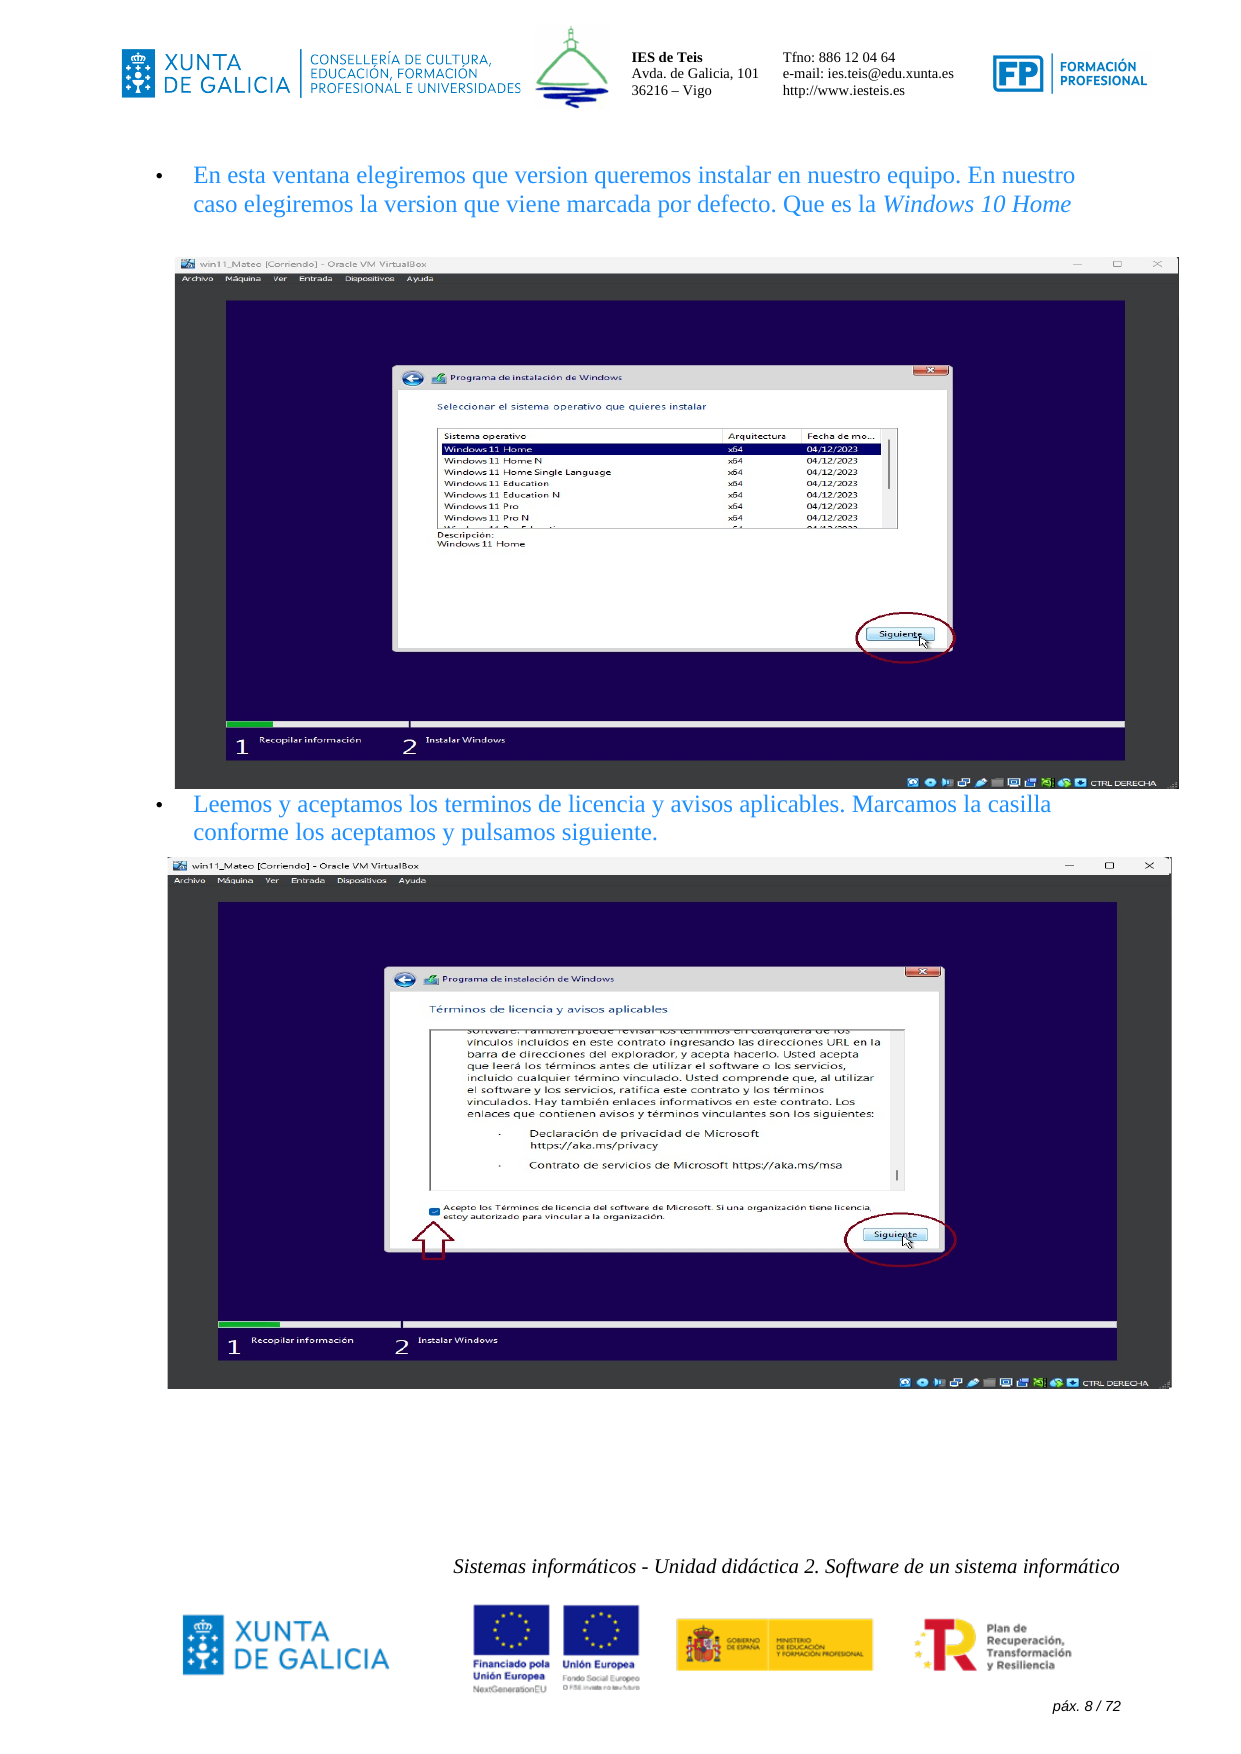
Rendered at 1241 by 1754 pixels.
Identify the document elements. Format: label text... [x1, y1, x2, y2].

picture [534, 25, 611, 110]
list Leemos y aceptamos los terminos de licencia y avisos aplicables. Marcamos la casilla conforme los aceptamos y pulsamos siguiente. [156, 242, 1122, 846]
picture [121, 49, 521, 98]
picture [174, 257, 1179, 789]
picture [167, 857, 1172, 1389]
list En esta ventana elegiremos que version queremos instalar en nuestro equipo. En nuestro caso elegiremos la version que viene marcada por defecto. Que es la Windows 10 Home [156, 160, 1122, 218]
picture [989, 50, 1153, 97]
picture [182, 1593, 1085, 1700]
